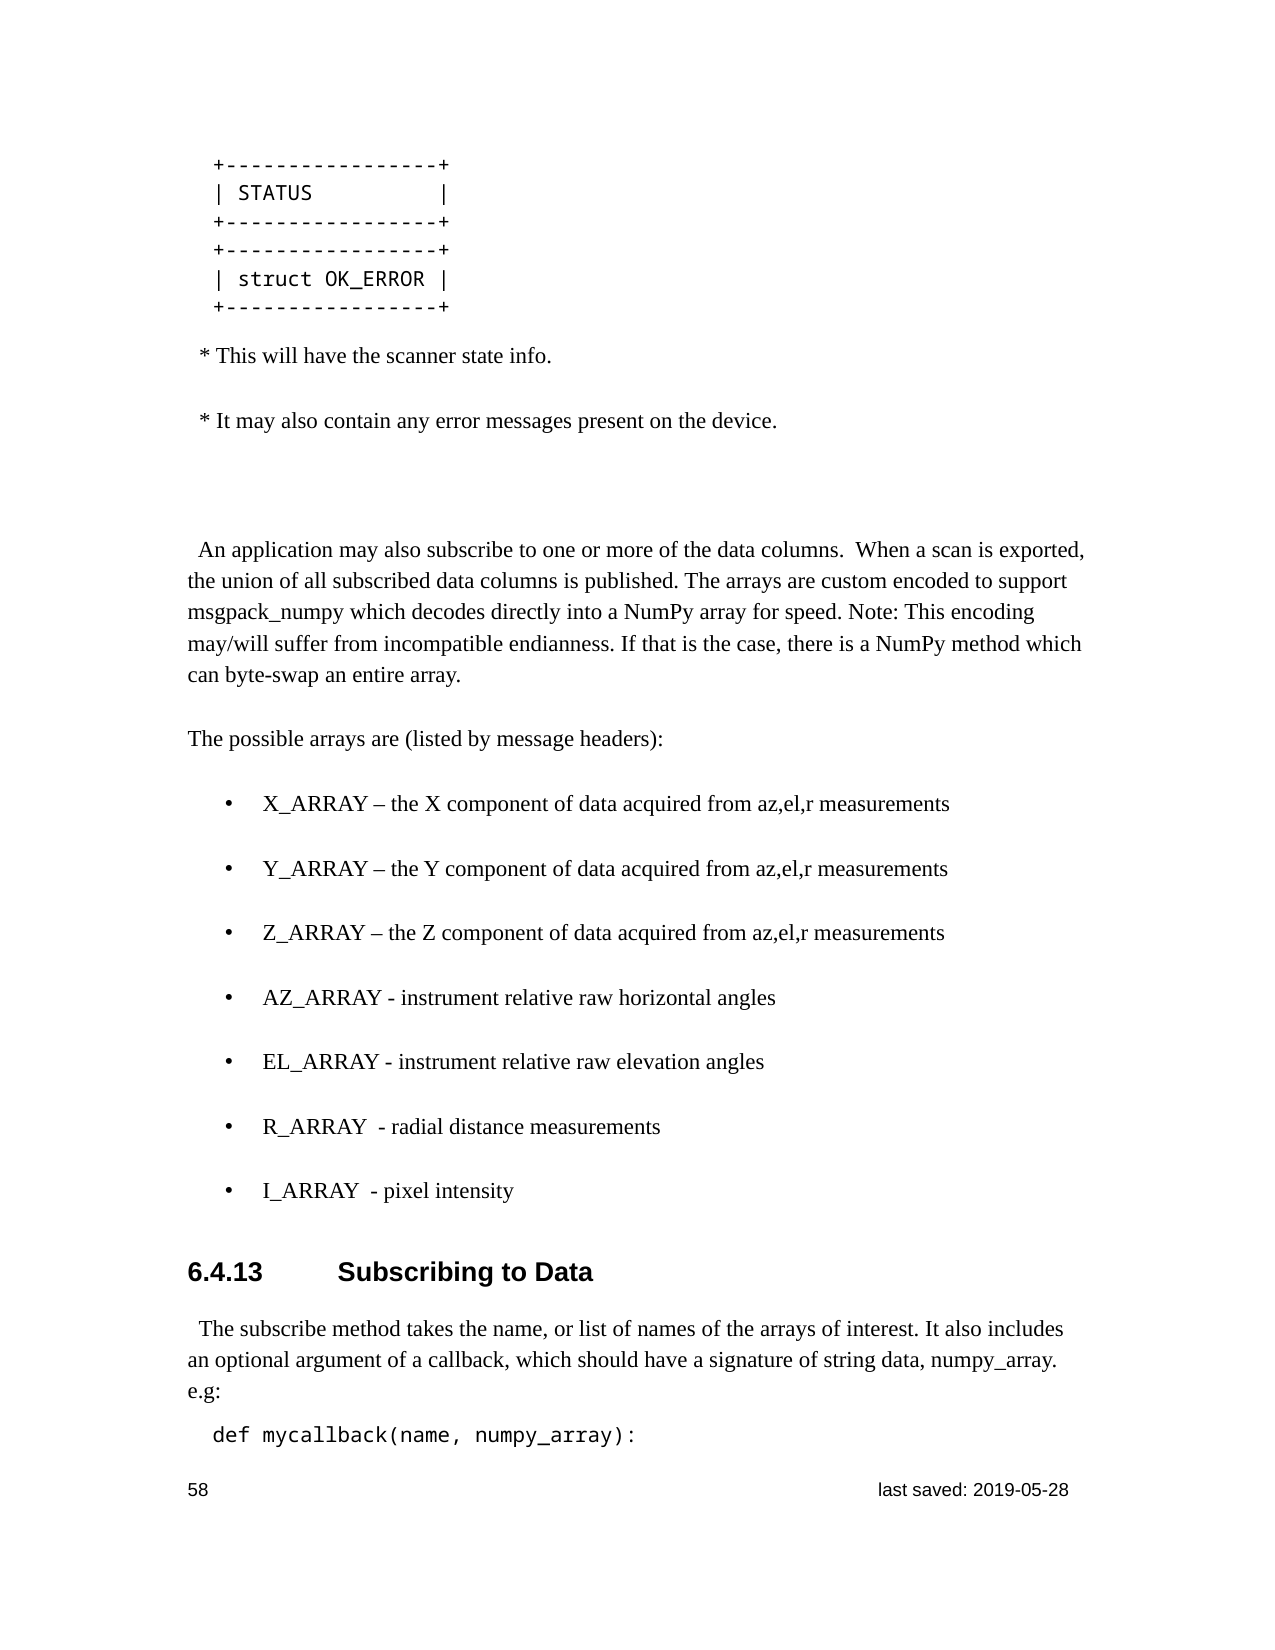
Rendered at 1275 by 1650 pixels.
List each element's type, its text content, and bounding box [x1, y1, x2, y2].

text * It may also contain any error messages present on the device. [187, 402, 1087, 433]
text +-----------------+ [187, 150, 1087, 178]
list I_ARRAY - pixel intensity [225, 1173, 1087, 1204]
list R_ARRAY - radial distance measurements [225, 1108, 1087, 1139]
text +-----------------+ [187, 235, 1087, 264]
list X_ARRAY – the X component of data acquired from az,el,r measurements [225, 785, 1087, 816]
text | STATUS | [187, 178, 1087, 207]
text The possible arrays are (listed by message headers): [187, 721, 1087, 752]
text | struct OK_ERROR | [187, 264, 1087, 292]
text +-----------------+ [187, 207, 1087, 235]
text The subscribe method takes the name, or list of names of the arrays of interest. It also includes an optional argument of a callback, which should have a signature of string data, numpy_array. e.g: [187, 1310, 1087, 1404]
text * This will have the scanner state info. [187, 337, 1087, 368]
list Z_ARRAY – the Z component of data acquired from az,el,r measurements [225, 914, 1087, 946]
list AZ_ARRAY - instrument relative raw horizontal angles [225, 979, 1087, 1010]
list EL_ARRAY - instrument relative raw elevation angles [225, 1043, 1087, 1075]
list Y_ARRAY – the Y component of data acquired from az,el,r measurements [225, 850, 1087, 881]
text def mycallback(name, numpy_array): [187, 1421, 1087, 1449]
text +-----------------+ [187, 292, 1087, 321]
text An application may also subscribe to one or more of the data columns. When a scan is exported, the union of all subscribed data columns is published. The arrays are custom encoded to support msgpack_numpy which decodes directly into a NumPy array for speed. Note: This encoding may/will suffer from incompatible endianness. If that is the case, there is a NumPy method which can byte-swap an entire array. [187, 531, 1087, 687]
subtitle Subscribing to Data [187, 1252, 1087, 1287]
